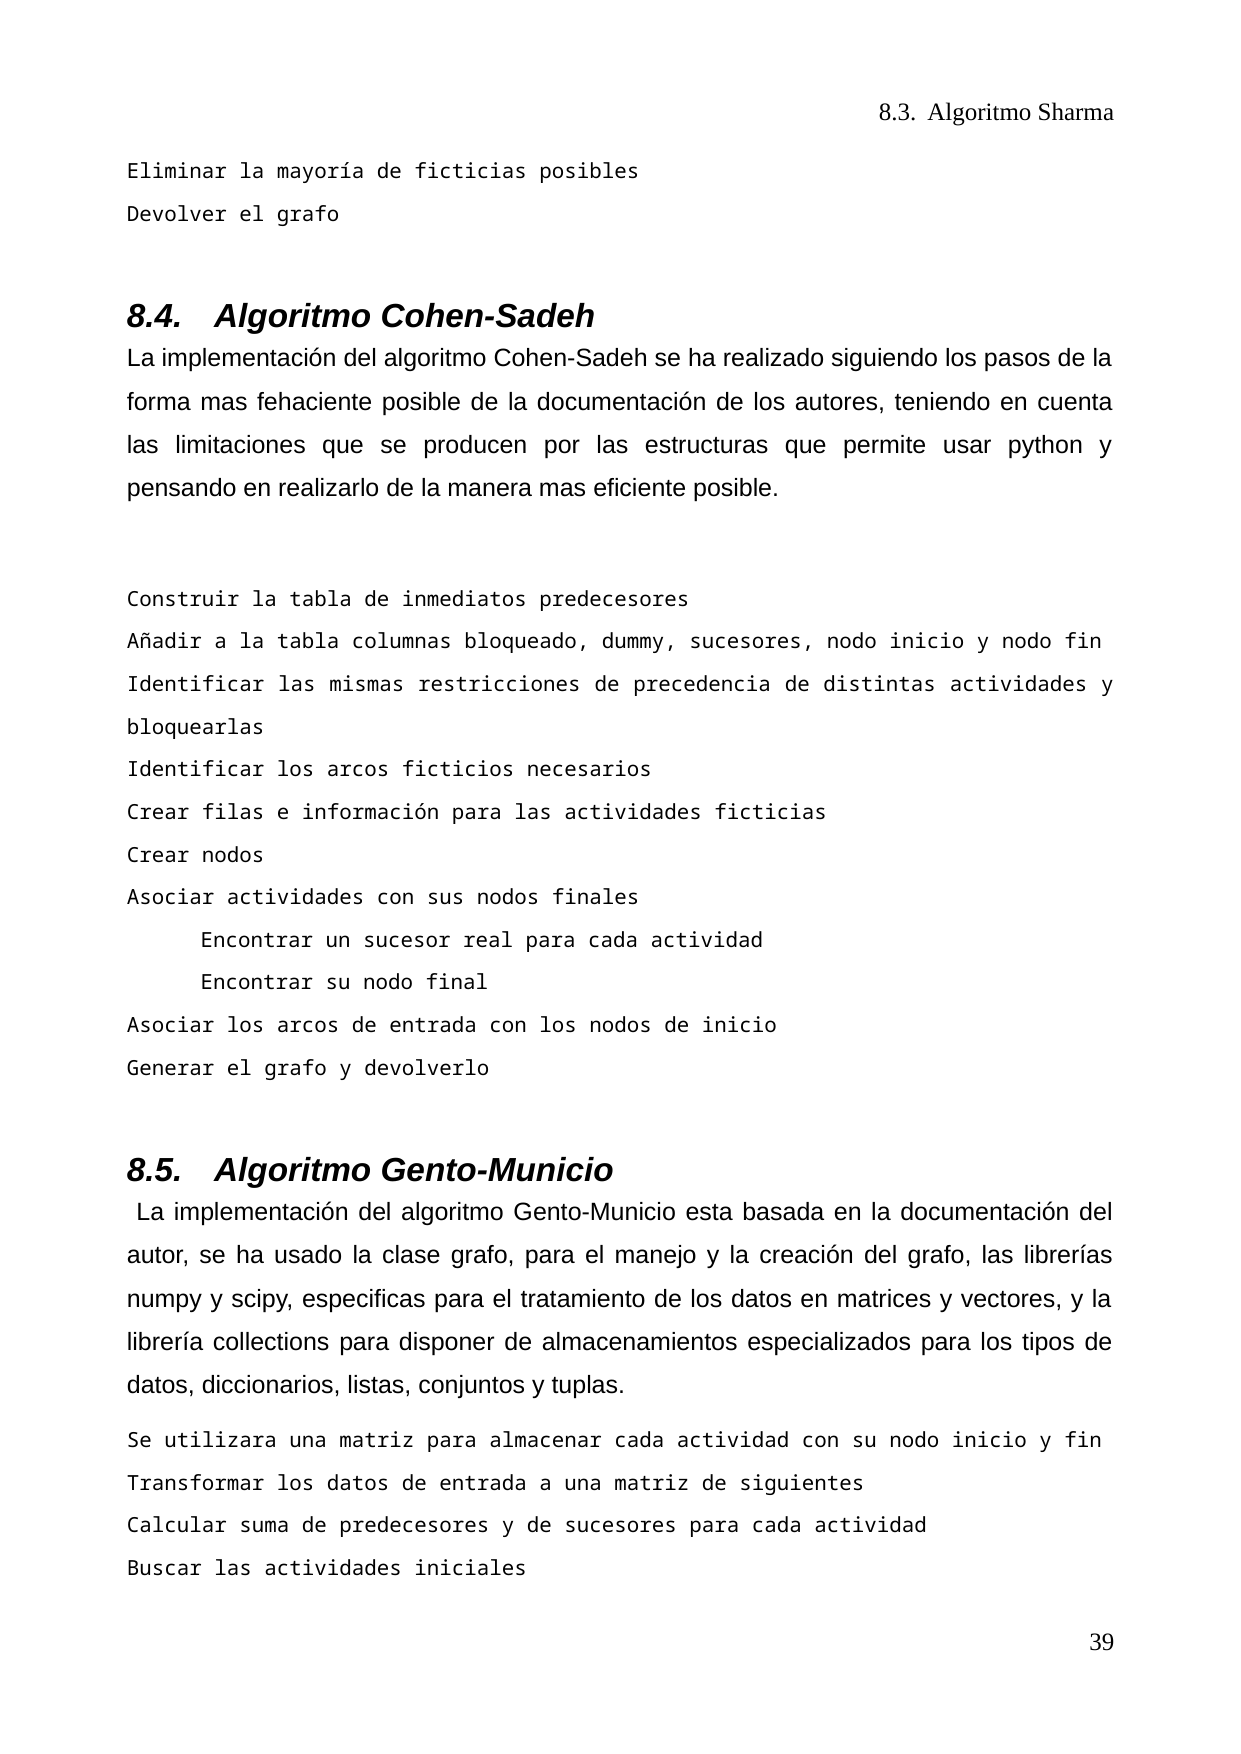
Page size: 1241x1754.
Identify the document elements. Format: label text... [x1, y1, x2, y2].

text Calcular suma de predecesores y de sucesores para cada actividad [127, 1511, 1114, 1539]
text Asociar actividades con sus nodos finales [127, 882, 1114, 911]
text Crear nodos [127, 840, 1114, 868]
subtitle Algoritmo Cohen-Sadeh [127, 296, 1114, 334]
text Se utilizara una matriz para almacenar cada actividad con su nodo inicio y fin [127, 1425, 1114, 1454]
text Devolver el grafo [127, 199, 1114, 227]
text Asociar los arcos de entrada con los nodos de inicio [127, 1010, 1114, 1038]
text Encontrar su nodo final [127, 967, 1114, 996]
text Identificar las mismas restricciones de precedencia de distintas actividades y bloquearlas [127, 669, 1114, 740]
text Encontrar un sucesor real para cada actividad [127, 925, 1114, 953]
text Crear filas e información para las actividades ficticias [127, 797, 1114, 826]
text Transformar los datos de entrada a una matriz de siguientes [127, 1468, 1114, 1496]
text La implementación del algoritmo Cohen-Sadeh se ha realizado siguiendo los pasos de la forma mas fehaciente posible de la documentación de los autores, teniendo en cuenta las limitaciones que se producen por las estructuras que permite usar python y pensando en realizarlo de la manera mas eficiente posible. [127, 343, 1114, 502]
subtitle Algoritmo Gento-Municio [127, 1150, 1114, 1188]
text Generar el grafo y devolverlo [127, 1053, 1114, 1081]
text Añadir a la tabla columnas bloqueado, dummy, sucesores, nodo inicio y nodo fin [127, 627, 1114, 655]
text Eliminar la mayoría de ficticias posibles [127, 156, 1114, 185]
text Buscar las actividades iniciales [127, 1553, 1114, 1582]
text La implementación del algoritmo Gento-Municio esta basada en la documentación del autor, se ha usado la clase grafo, para el manejo y la creación del grafo, las librerías numpy y scipy, especificas para el tratamiento de los datos en matrices y vectores, y la librería collections para disponer de almacenamientos especializados para los tipos de datos, diccionarios, listas, conjuntos y tuplas. [127, 1197, 1114, 1398]
text Construir la tabla de inmediatos predecesores [127, 584, 1114, 612]
text Identificar los arcos ficticios necesarios [127, 754, 1114, 783]
